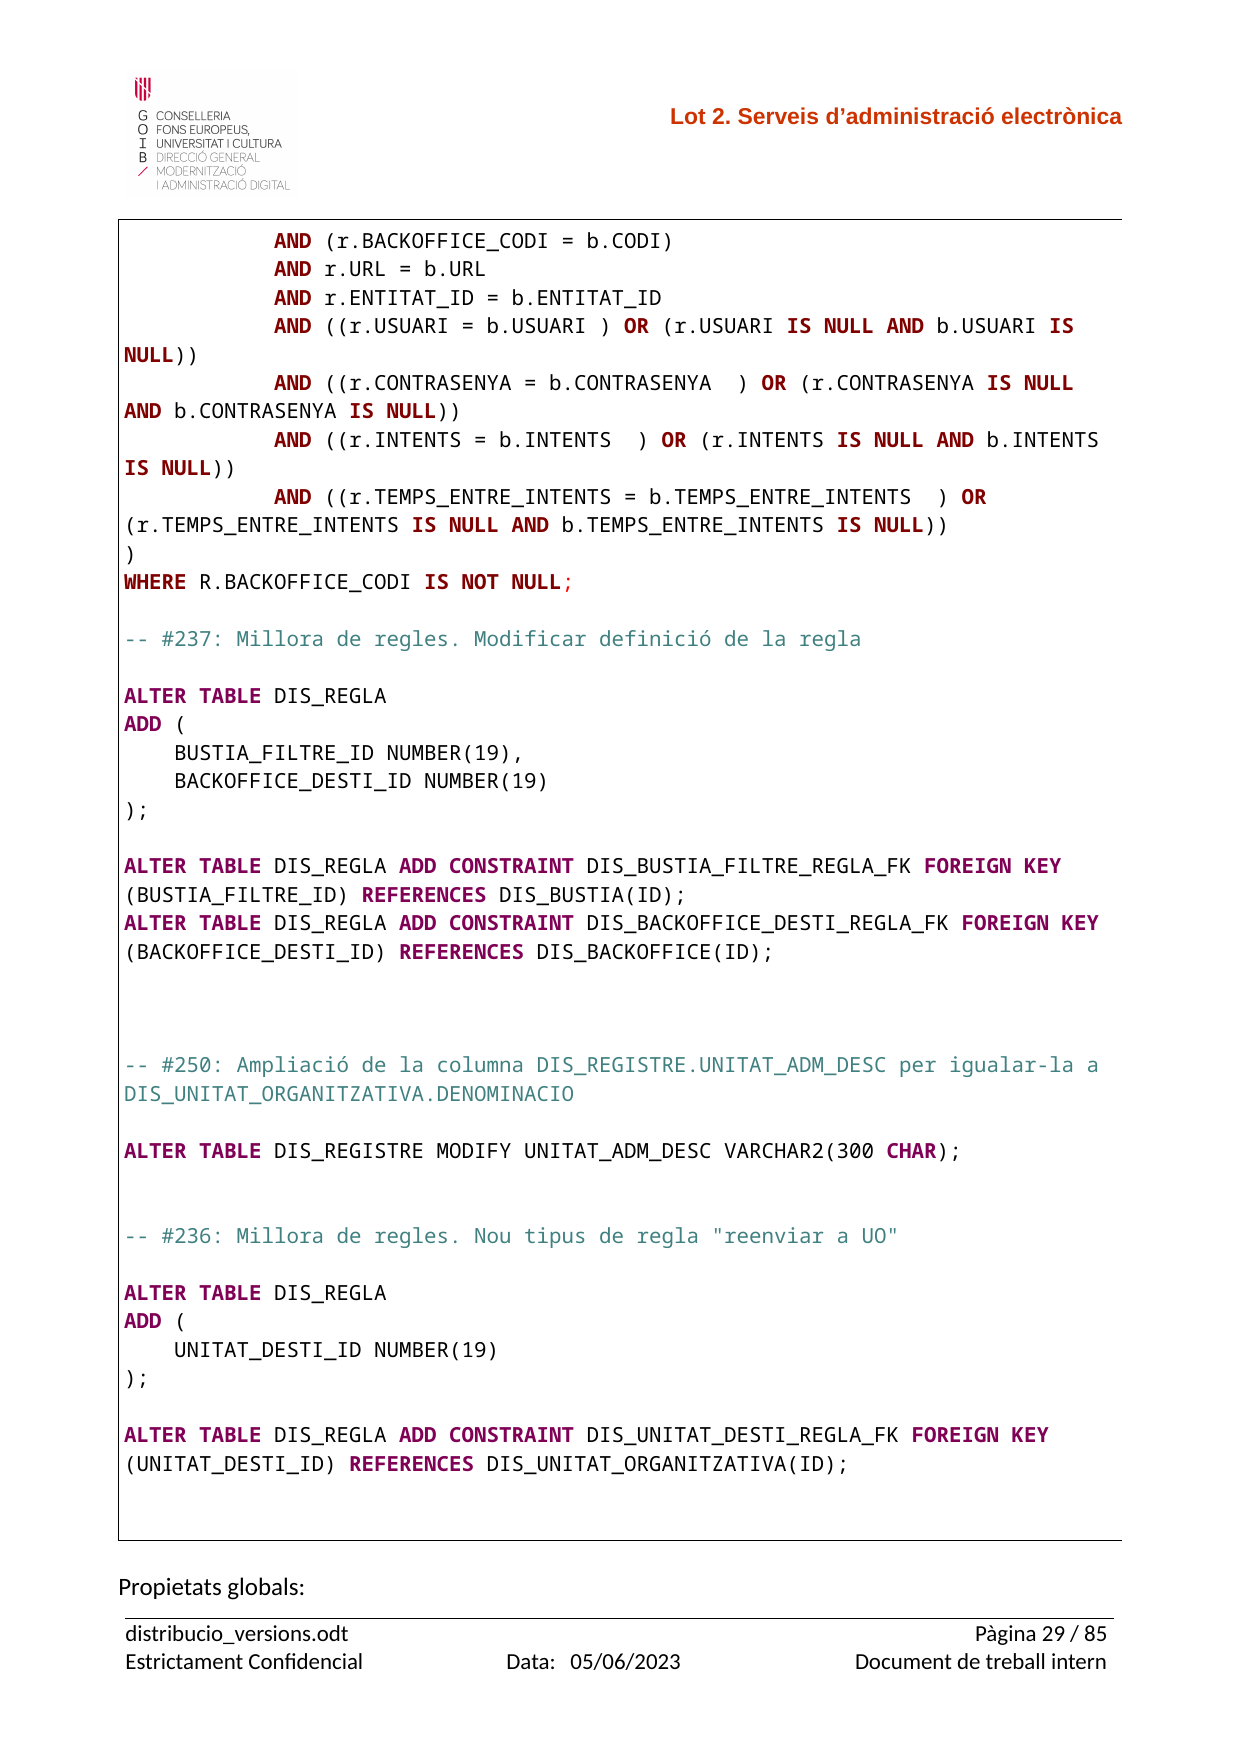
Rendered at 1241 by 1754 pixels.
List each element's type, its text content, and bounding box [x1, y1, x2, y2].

text Propietats globals: [118, 1571, 1122, 1602]
table_header AND (r.BACKOFFICE_CODI = b.CODI) AND r.URL = b.URL AND r.ENTITAT_ID = b.ENTITAT_ID AND ((r.USUARI = b.USUARI ) OR (r.USUARI IS NULL AND b.USUARI IS NULL)) AND ((r.CONTRASENYA = b.CONTRASENYA ) OR (r.CONTRASENYA IS NULL AND b.CONTRASENYA IS NULL)) AND ((r.INTENTS = b.INTENTS ) OR (r.INTENTS IS NULL AND b.INTENTS IS NULL)) AND ((r.TEMPS_ENTRE_INTENTS = b.TEMPS_ENTRE_INTENTS ) OR (r.TEMPS_ENTRE_INTENTS IS NULL AND b.TEMPS_ENTRE_INTENTS IS NULL)) ) WHERE R.BACKOFFICE_CODI IS NOT NULL; -- #237: Millora de regles. Modificar definició de la regla ALTER TABLE DIS_REGLA ADD ( BUSTIA_FILTRE_ID NUMBER(19), BACKOFFICE_DESTI_ID NUMBER(19) ); ALTER TABLE DIS_REGLA ADD CONSTRAINT DIS_BUSTIA_FILTRE_REGLA_FK FOREIGN KEY (BUSTIA_FILTRE_ID) REFERENCES DIS_BUSTIA(ID); ALTER TABLE DIS_REGLA ADD CONSTRAINT DIS_BACKOFFICE_DESTI_REGLA_FK FOREIGN KEY (BACKOFFICE_DESTI_ID) REFERENCES DIS_BACKOFFICE(ID); -- #250: Ampliació de la columna DIS_REGISTRE.UNITAT_ADM_DESC per igualar-la a DIS_UNITAT_ORGANITZATIVA.DENOMINACIO ALTER TABLE DIS_REGISTRE MODIFY UNITAT_ADM_DESC VARCHAR2(300 CHAR); -- #236: Millora de regles. Nou tipus de regla "reenviar a UO" ALTER TABLE DIS_REGLA ADD ( UNITAT_DESTI_ID NUMBER(19) ); ALTER TABLE DIS_REGLA ADD CONSTRAINT DIS_UNITAT_DESTI_REGLA_FK FOREIGN KEY (UNITAT_DESTI_ID) REFERENCES DIS_UNITAT_ORGANITZATIVA(ID); [119, 220, 1122, 1540]
picture [126, 70, 299, 197]
